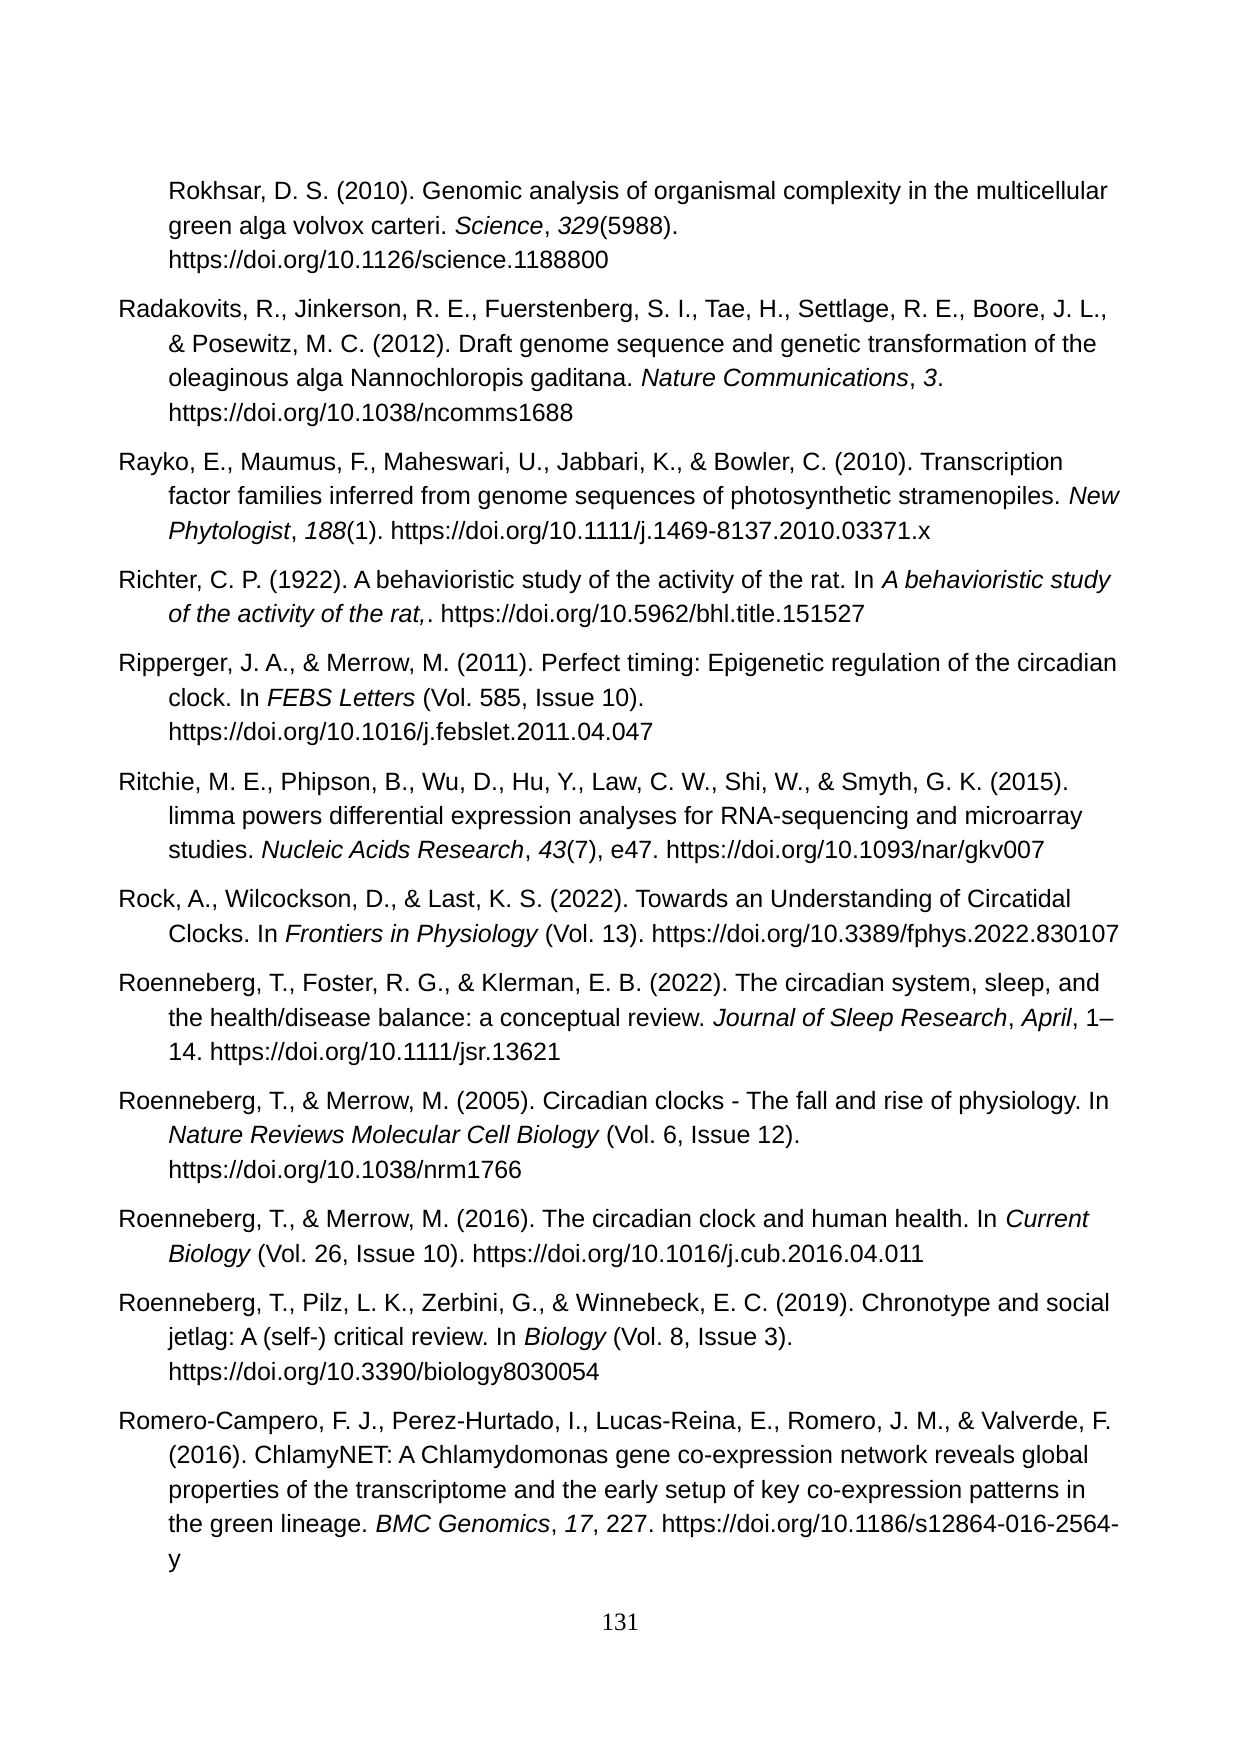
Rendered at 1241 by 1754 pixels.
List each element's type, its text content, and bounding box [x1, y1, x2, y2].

text Ripperger, J. A., & Merrow, M. (2011). Perfect timing: Epigenetic regulation of the circadian clock. In FEBS Letters (Vol. 585, Issue 10). https://doi.org/10.1016/j.febslet.2011.04.047 [118, 648, 1122, 746]
text Rayko, E., Maumus, F., Maheswari, U., Jabbari, K., & Bowler, C. (2010). Transcription factor families inferred from genome sequences of photosynthetic stramenopiles. New Phytologist, 188(1). https://doi.org/10.1111/j.1469-8137.2010.03371.x [118, 447, 1122, 544]
text Romero-Campero, F. J., Perez-Hurtado, I., Lucas-Reina, E., Romero, J. M., & Valverde, F. (2016). ChlamyNET: A Chlamydomonas gene co-expression network reveals global properties of the transcriptome and the early setup of key co-expression patterns in the green lineage. BMC Genomics, 17, 227. https://doi.org/10.1186/s12864-016-2564-y [118, 1406, 1122, 1572]
text Ritchie, M. E., Phipson, B., Wu, D., Hu, Y., Law, C. W., Shi, W., & Smyth, G. K. (2015). limma powers differential expression analyses for RNA-sequencing and microarray studies. Nucleic Acids Research, 43(7), e47. https://doi.org/10.1093/nar/gkv007 [118, 766, 1122, 864]
text Richter, C. P. (1922). A behavioristic study of the activity of the rat. In A behavioristic study of the activity of the rat,. https://doi.org/10.5962/bhl.title.151527 [118, 565, 1122, 628]
text Radakovits, R., Jinkerson, R. E., Fuerstenberg, S. I., Tae, H., Settlage, R. E., Boore, J. L., & Posewitz, M. C. (2012). Draft genome sequence and genetic transformation of the oleaginous alga Nannochloropis gaditana. Nature Communications, 3. https://doi.org/10.1038/ncomms1688 [118, 294, 1122, 427]
text Rock, A., Wilcockson, D., & Last, K. S. (2022). Towards an Understanding of Circatidal Clocks. In Frontiers in Physiology (Vol. 13). https://doi.org/10.3389/fphys.2022.830107 [118, 884, 1122, 948]
text Roenneberg, T., Foster, R. G., & Klerman, E. B. (2022). The circadian system, sleep, and the health/disease balance: a conceptual review. Journal of Sleep Research, April, 1–14. https://doi.org/10.1111/jsr.13621 [118, 968, 1122, 1066]
text Rokhsar, D. S. (2010). Genomic analysis of organismal complexity in the multicellular green alga volvox carteri. Science, 329(5988). https://doi.org/10.1126/science.1188800 [118, 176, 1122, 274]
text Roenneberg, T., & Merrow, M. (2005). Circadian clocks - The fall and rise of physiology. In Nature Reviews Molecular Cell Biology (Vol. 6, Issue 12). https://doi.org/10.1038/nrm1766 [118, 1086, 1122, 1184]
text Roenneberg, T., Pilz, L. K., Zerbini, G., & Winnebeck, E. C. (2019). Chronotype and social jetlag: A (self-) critical review. In Biology (Vol. 8, Issue 3). https://doi.org/10.3390/biology8030054 [118, 1288, 1122, 1385]
text Roenneberg, T., & Merrow, M. (2016). The circadian clock and human health. In Current Biology (Vol. 26, Issue 10). https://doi.org/10.1016/j.cub.2016.04.011 [118, 1204, 1122, 1267]
